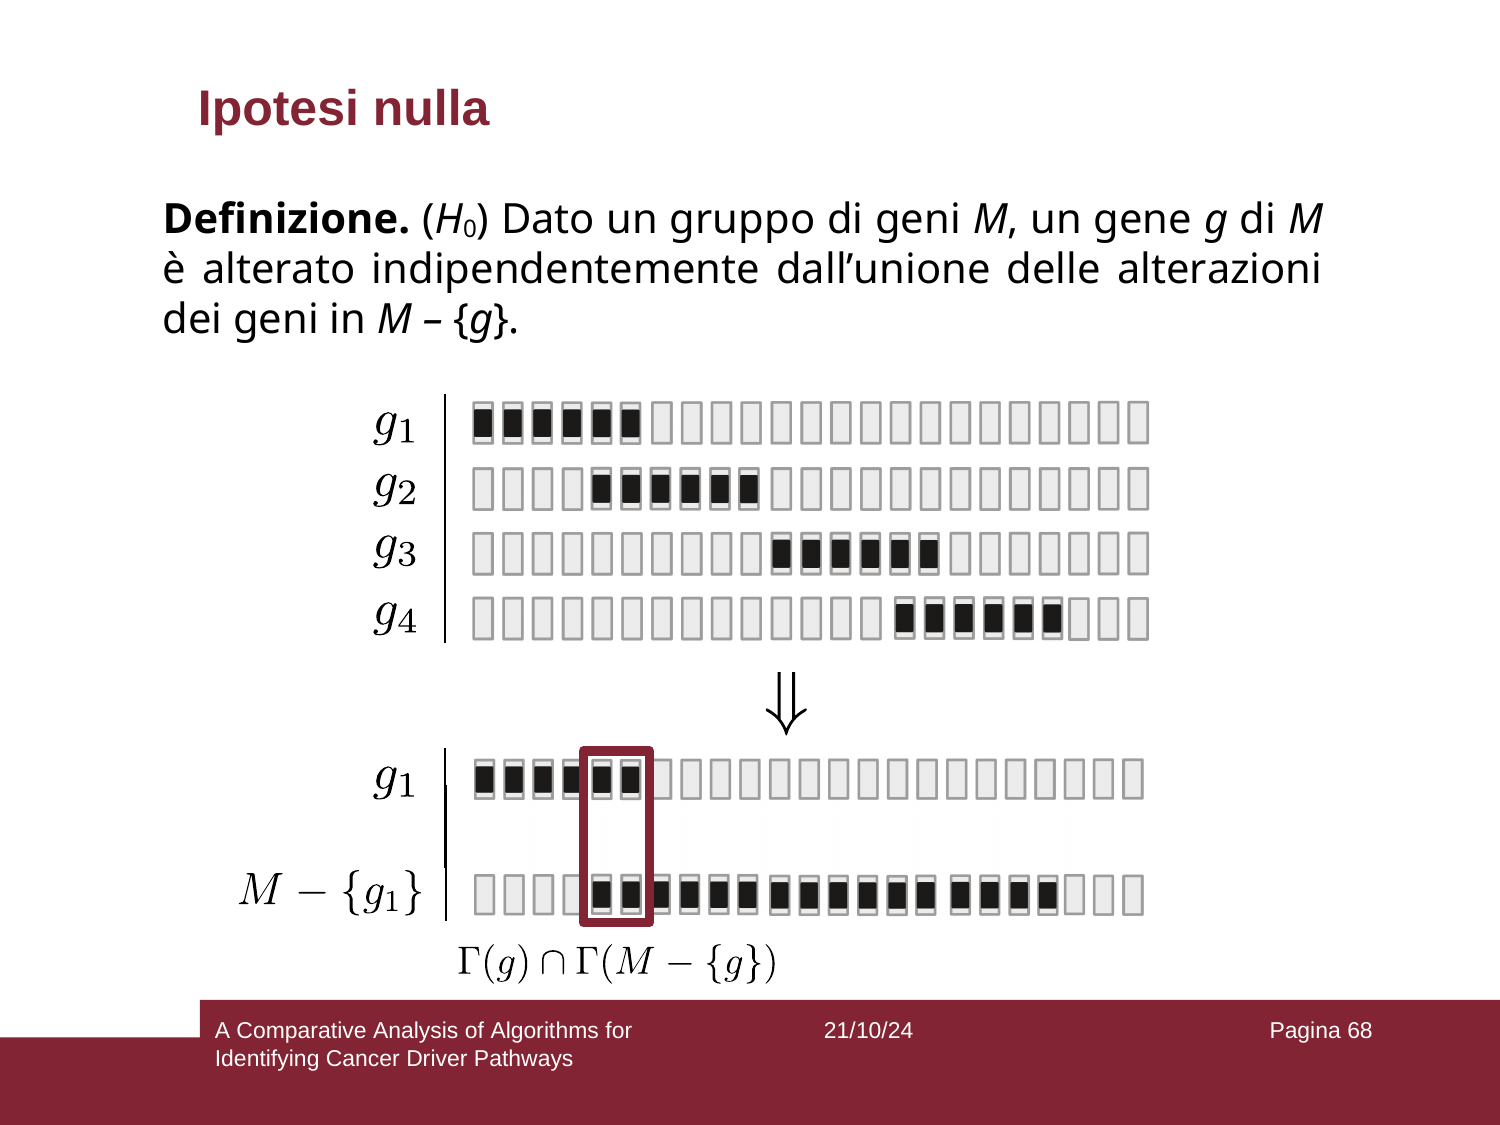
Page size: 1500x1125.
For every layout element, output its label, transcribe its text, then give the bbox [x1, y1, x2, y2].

picture [588, 756, 645, 917]
picture [765, 672, 807, 736]
text_box 21/10/24 [712, 1008, 1026, 1084]
text_box Pagina <numero> [1074, 1008, 1388, 1084]
picture [471, 756, 579, 917]
picture [307, 748, 470, 921]
picture [307, 394, 1151, 663]
text_box A Comparative Analysis of Algorithms for Identifying Cancer Driver Pathways [199, 1008, 676, 1084]
text_box Definizione. (H0) Dato un gruppo di geni M, un gene g di M è alterato indipendentemente dall’unione delle alterazioni dei geni in M – {g}. [147, 184, 1359, 350]
title Ipotesi nulla [183, 67, 1400, 150]
picture [654, 756, 1148, 917]
picture [457, 943, 776, 985]
picture [238, 870, 422, 916]
